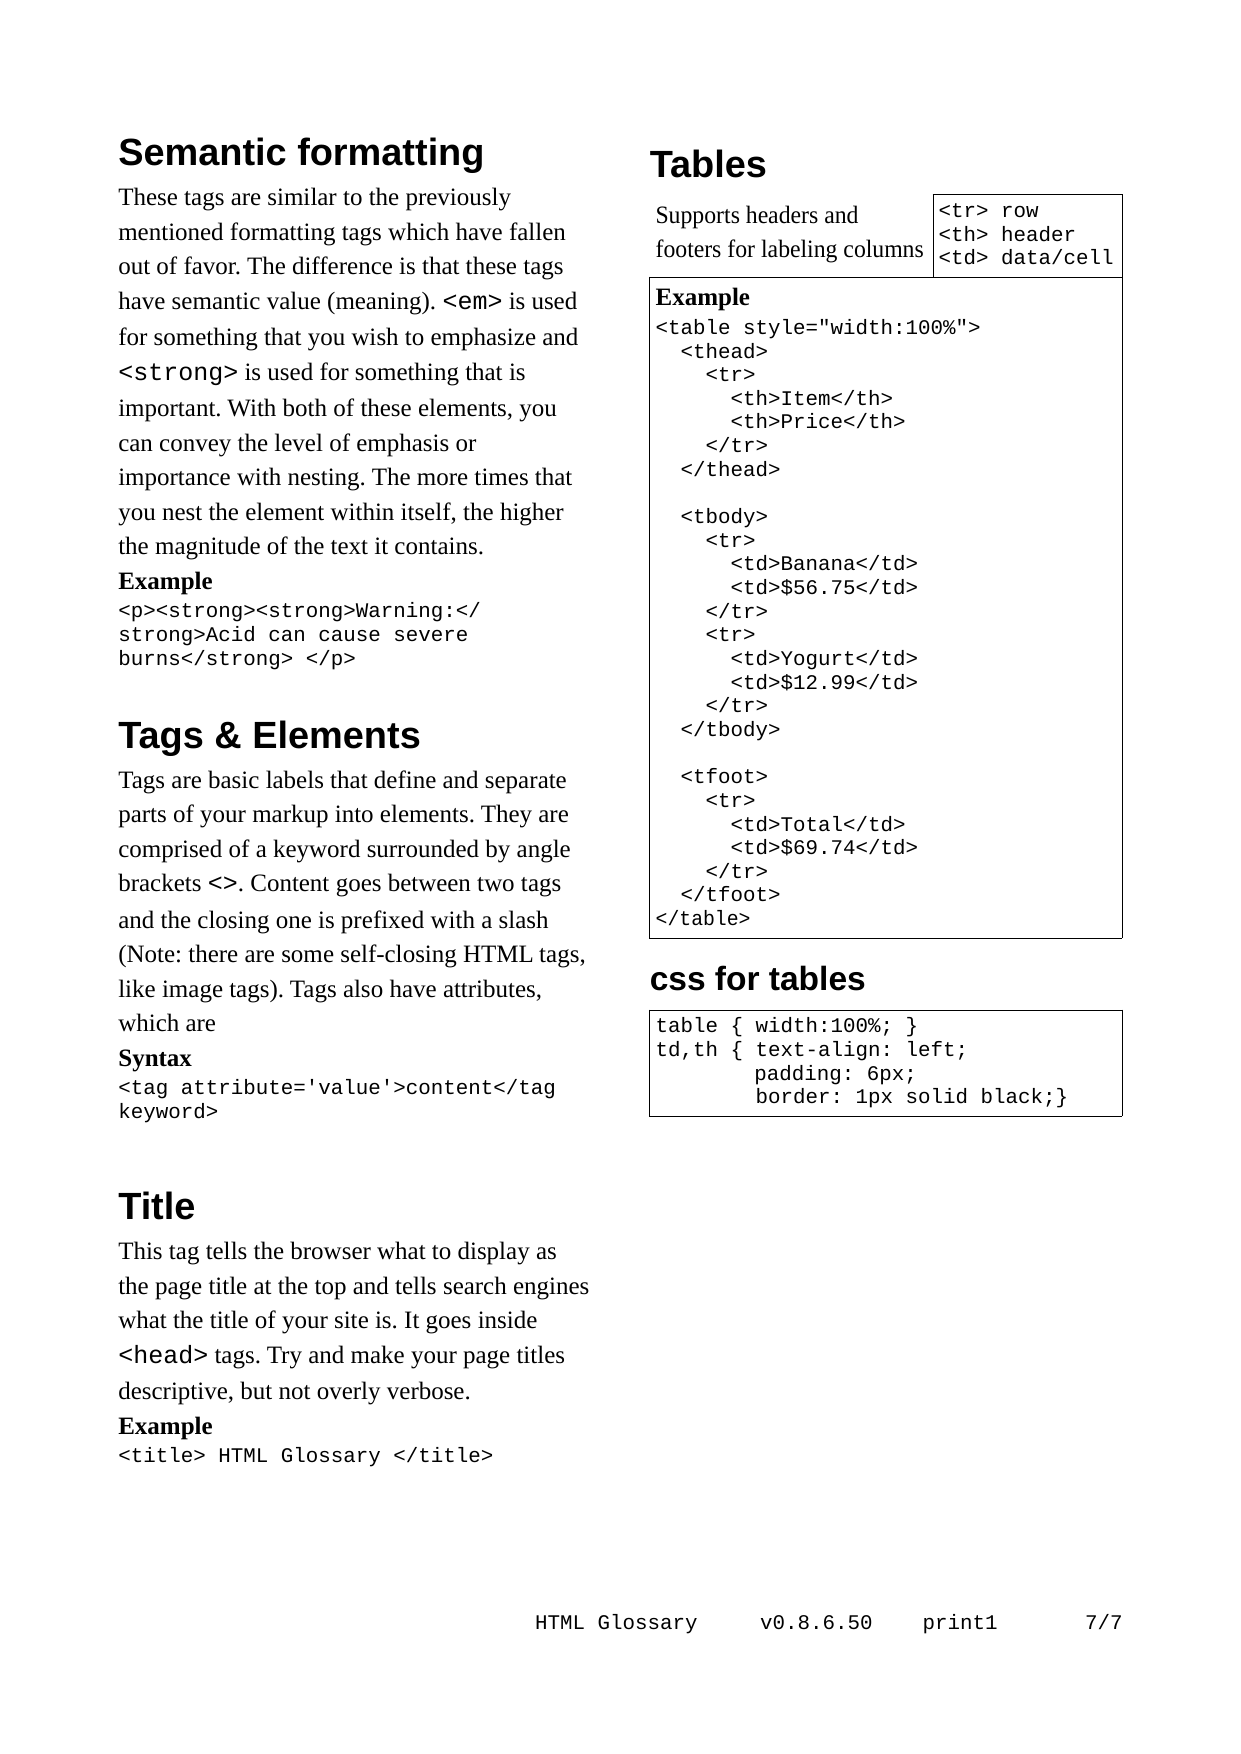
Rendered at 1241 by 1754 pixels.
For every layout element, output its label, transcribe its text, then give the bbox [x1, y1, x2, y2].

subtitle Title [118, 1184, 591, 1227]
table_header table { width:100%; } td,th { text-align: left; padding: 6px; border: 1px solid black;} [650, 1011, 1122, 1116]
table_header Supports headers and footers for labeling columns [650, 194, 933, 277]
subtitle Tags & Elements [118, 712, 591, 756]
text Tags are basic labels that define and separate parts of your markup into elements. They are comprised of a keyword surrounded by angle brackets <>. Content goes between two tags and the closing one is prefixed with a slash (Note: there are some self-closing HTML tags, like image tags). Tags also have attributes, which are [118, 765, 591, 1037]
subtitle css for tables [649, 958, 1122, 997]
text <p><strong><strong>Warning:</strong>Acid can cause severe burns</strong> </p> [118, 600, 591, 671]
table_header <tr> row <th> header <td> data/cell [934, 195, 1122, 277]
text <title> HTML Glossary </title> [118, 1445, 591, 1469]
subtitle Tables [649, 142, 1122, 185]
text These tags are similar to the previously mentioned formatting tags which have fallen out of favor. The difference is that these tags have semantic value (meaning). <em> is used for something that you wish to emphasize and <strong> is used for something that is important. With both of these elements, you can convey the level of emphasis or importance with nesting. The more times that you nest the element within itself, the higher the magnitude of the text it contains. [118, 182, 591, 560]
text Example [118, 566, 591, 594]
subtitle Semantic formatting [118, 130, 591, 173]
text Example [118, 1411, 591, 1439]
text Syntax [118, 1043, 591, 1072]
text This tag tells the browser what to display as the page title at the top and tells search engines what the title of your site is. It goes inside <head> tags. Try and make your page titles descriptive, but not overly verbose. [118, 1236, 591, 1405]
table_cell Example <table style="width:100%"> <thead> <tr> <th>Item</th> <th>Price</th> </tr> </thead> <tbody> <tr> <td>Banana</td> <td>$56.75</td> </tr> <tr> <td>Yogurt</td> <td>$12.99</td> </tr> </tbody> <tfoot> <tr> <td>Total</td> <td>$69.74</td> </tr> </tfoot> </table> [650, 278, 1122, 937]
text <tag attribute='value'>content</tag keyword> [118, 1077, 591, 1125]
